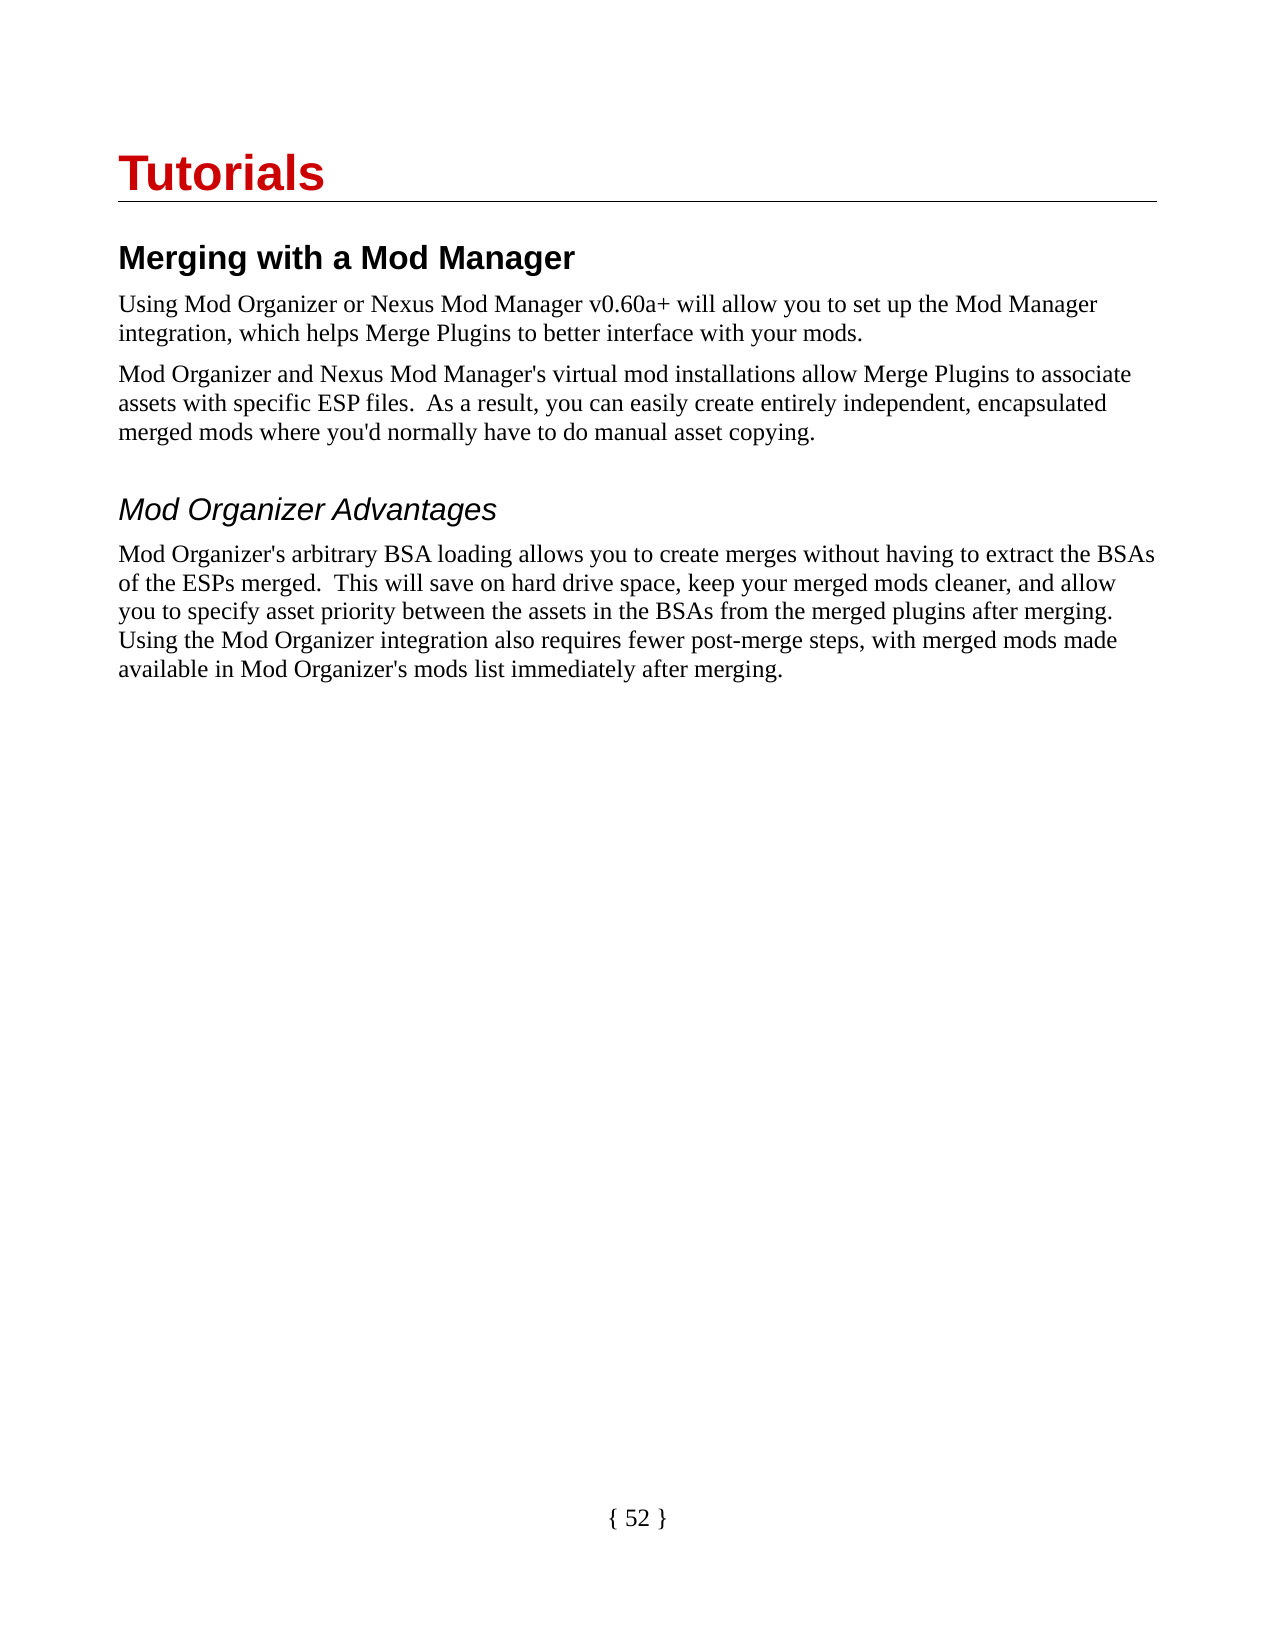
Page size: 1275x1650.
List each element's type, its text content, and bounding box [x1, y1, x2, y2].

text Using Mod Organizer or Nexus Mod Manager v0.60a+ will allow you to set up the Mod Manager integration, which helps Merge Plugins to better interface with your mods. [118, 289, 1157, 347]
text Mod Organizer and Nexus Mod Manager's virtual mod installations allow Merge Plugins to associate assets with specific ESP files. As a result, you can easily create entirely independent, encapsulated merged mods where you'd normally have to do manual asset copying. [118, 359, 1157, 445]
subtitle Mod Organizer Advantages [118, 491, 1157, 527]
subtitle Merging with a Mod Manager [118, 238, 1157, 277]
subtitle Tutorials [118, 143, 1157, 201]
text Mod Organizer's arbitrary BSA loading allows you to create merges without having to extract the BSAs of the ESPs merged. This will save on hard drive space, keep your merged mods cleaner, and allow you to specify asset priority between the assets in the BSAs from the merged plugins after merging. Using the Mod Organizer integration also requires fewer post-merge steps, with merged mods made available in Mod Organizer's mods list immediately after merging. [118, 539, 1157, 683]
